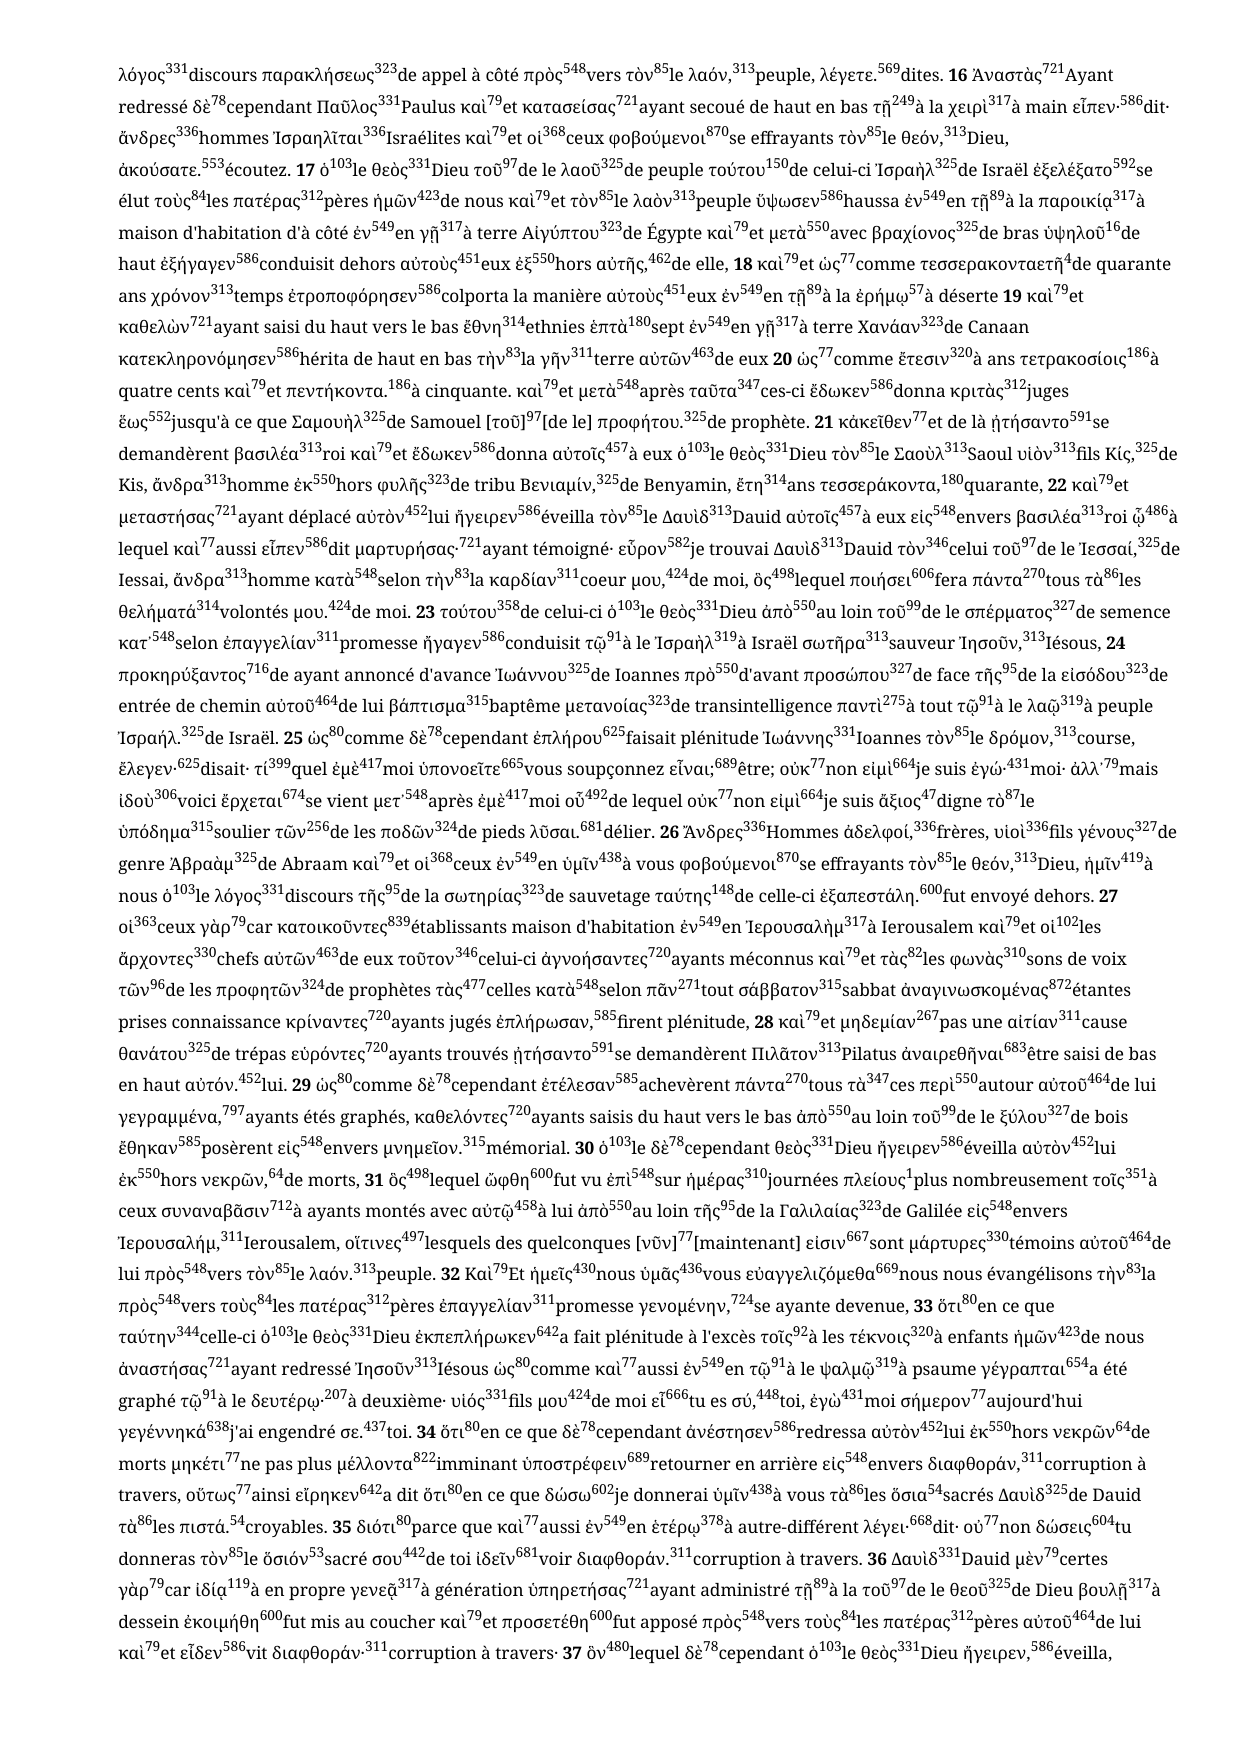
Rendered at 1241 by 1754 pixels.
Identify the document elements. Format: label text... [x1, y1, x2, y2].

text 1 Ἦσαν624Étaient δὲ78cependant ἐν549en Ἀντιοχείᾳ317à Antioche κατὰ548selon τὴν83la οὖσαν820étante ἐκκλησίαν311église προφῆται330prophètes καὶ79et διδάσκαλοι330enseignants ὅ103le τε79en outre Βαρναβᾶς331Bar-Nabas καὶ79et Συμεὼν331Syméon ὁ498celui καλούμενος891étant appelé Νίγερ331Niger καὶ79et Λούκιος331Loukios ὁ103le Κυρηναῖος,331Cyrénéen, Μαναήν331Manahen τε79en outre Ἡρῴδου325de Hérode τοῦ97de le τετραάρχου325de tétrarque σύντροφος71nourri avec καὶ79et Σαῦλος.331Saul. 2 Λειτουργούντων833de Faisants liturgie δὲ78cependant αὐτῶν463de eux τῷ91à le κυρίῳ319à Maître καὶ79et νηστευόντων833de jeûnants εἶπεν586dit τὸ105le πνεῦμα333souffle τὸ105le ἅγιον·24saint· ἀφορίσατε553délimitez au loin δή340évidemment μοι420à moi τὸν85le Βαρναβᾶν313Bar-Nabas καὶ79et Σαῦλον313Saul εἰς548envers τὸ87le ἔργον315travail ὃ482lequel προσκέκλημαι644je m'ai appelé auprès αὐτούς.451eux. 3 τότε77alors νηστεύσαντες720ayants jeûnés καὶ79et προσευξάμενοι739se ayants priés καὶ79et ἐπιθέντες720ayants surposés τὰς242les χεῖρας310mains αὐτοῖς457à eux ἀπέλυσαν.585délièrent au loin. 4 Αὐτοὶ468Eux μὲν77certes οὖν79donc ἐκπεμφθέντες759ayants étés mandés dehors ὑπὸ550sous τοῦ99de le ἁγίου18de saint πνεύματος327de souffle κατῆλθον585vinrent de haut en bas εἰς548envers Σελεύκειαν,311Séleucie, ἐκεῖθέν77de là τε79en outre ἀπέπλευσαν585naviguèrent au loin εἰς548envers Κύπρον311Chypre 5 καὶ79et γενόμενοι739se ayants devenus ἐν549en Σαλαμῖνι317à Salamine κατήγγελλον624annonçaient de haut en bas τὸν85le λόγον313discours τοῦ97de le θεοῦ325de Dieu ἐν549en ταῖς88à les συναγωγαῖς316à synagogues τῶν96de les Ἰουδαίων.64de Ioudaiens. εἶχον624avaient δὲ78cependant καὶ77aussi Ἰωάννην313Ioannes ὑπηρέτην.313ministre. 6 Διελθόντες720Ayants passés à travers δὲ78cependant ὅλην267toute entière τὴν83la νῆσον311île ἄχρι552jusqu'à l'extrémité Πάφου323de Paphos εὗρον585trouvèrent ἄνδρα313homme τινὰ269un quelconque μάγον313mage ψευδοπροφήτην313faux prophète Ἰουδαῖον4Ioudaien ᾧ486à lequel ὄνομα333nom Βαριησοῦς331Bar-Iéshou 7 ὃς498lequel ἦν625était σὺν549avec τῷ91à le ἀνθυπάτῳ319à proconsul Σεργίῳ319à Sergius Παύλῳ,319à Paulus, ἀνδρὶ319à homme συνετῷ.10à capable de comprendre. οὗτος469celui-ci προσκαλεσάμενος740se ayant appelé auprès Βαρναβᾶν313Bar-Nabas καὶ79et Σαῦλον313Saul ἐπεζήτησεν586surchercha ἀκοῦσαι681écouter τὸν85le λόγον313discours τοῦ97de le θεοῦ.325de Dieu. 8 ἀνθίστατο631se dressait contre δὲ78cependant αὐτοῖς457à eux Ἐλύμας331Élumas ὁ103le μάγος,331mage, οὕτως77ainsi γὰρ79car μεθερμηνεύεται680est traduit τὸ105le ὄνομα333nom αὐτοῦ,464de lui, ζητῶν840cherchant διαστρέψαι681tourner de travers τὸν85le ἀνθύπατον313proconsul ἀπὸ550au loin τῆς95de la πίστεως.323de croyance. 9 Σαῦλος331Saul δέ,78cependant, ὁ364celui καὶ77aussi Παῦλος,331Paulus, πλησθεὶς760ayant été rempli πνεύματος327de souffle ἁγίου18de saint ἀτενίσας721ayant regardé fixement εἰς548envers αὐτὸν452lui 10 εἶπεν·586dit· ὦ340O πλήρης76de plénitude παντὸς281de tout δόλου325de fraude καὶ79et πάσης279de toute ῥᾳδιουργίας,323de facilité à travailler, υἱὲ337fils διαβόλου,65de diable, ἐχθρὲ76ennemi πάσης279de toute δικαιοσύνης,323de justice, οὐ77non παύσῃ610tu te pauseras διαστρέφων840tournant de travers τὰς82les ὁδοὺς310chemins [τοῦ]97[de le] κυρίου325de Maître τὰς82les εὐθείας;50directes; 11 καὶ79et νῦν77maintenant ἰδοὺ306voici χεὶρ329main κυρίου325de Maître ἐπὶ548sur σὲ437toi καὶ79et ἔσῃ610tu te seras τυφλὸς47aveugle μὴ77ne pas βλέπων840regardant τὸν85le ἥλιον313soleil ἄχρι552jusqu'à l'extrémité καιροῦ.325de moment. παραχρῆμα77instantanément τε79en outre ἔπεσεν586tomba ἐπ᾽548sur αὐτὸν452lui ἀχλὺς329brume καὶ79et σκότος333ténèbre καὶ79et περιάγων840menant autour ἐζήτει625cherchait χειραγωγούς.312guides de mains. 12 τότε77alors ἰδὼν721ayant vu ὁ103le ἀνθύπατος331proconsul τὸ482ce γεγονὸς772ayant devenu ἐπίστευσεν586crut ἐκπλησσόμενος891étant heurté à l'excès ἐπὶ549sur τῇ89à la διδαχῇ317à enseignement τοῦ97de le κυρίου.325de Maître. 13 Ἀναχθέντες759Ayants étés conduits de bas en haut δὲ78cependant ἀπὸ550au loin τῆς95de la Πάφου323de Paphos οἱ363ceux περὶ548autour Παῦλον313Paulus ἦλθον585vinrent εἰς548envers Πέργην311Perge τῆς95de la Παμφυλίας,323de Pamphylie, Ἰωάννης331Ioannes δὲ78cependant ἀποχωρήσας721ayant déplacé loin ἀπ᾽550au loin αὐτῶν463de eux ὑπέστρεψεν586retourna en arrière εἰς548envers Ἱεροσόλυμα.314Ierosoluma. 14 Αὐτοὶ468Eux δὲ78cependant διελθόντες720ayants passés à travers ἀπὸ550au loin τῆς95de la Πέργης323de Perge παρεγένοντο591se devinrent à côté εἰς548envers Ἀντιόχειαν311Antioche τὴν83la Πισιδίαν,311Pisidie, καὶ79et [εἰσ]ελθόντες720ayants venus à l'intérieur εἰς548envers τὴν83la συναγωγὴν311synagogue τῇ89à la ἡμέρᾳ317à journée τῶν98de les σαββάτων326de sabbats ἐκάθισαν.585assirent. 15 μετὰ548après δὲ78cependant τὴν83la ἀνάγνωσιν311prise de connaissance τοῦ97de le νόμου325de loi καὶ79et τῶν96de les προφητῶν324de prophètes ἀπέστειλαν585envoyèrent οἱ102les ἀρχισυνάγωγοι330chefs de synagogues πρὸς548vers αὐτοὺς451eux λέγοντες·839disants· ἄνδρες336hommes ἀδελφοί,336frères, εἴ80si τίς287un quelconque ἐστιν668est ἐν549en ὑμῖν438à vous λόγος331discours παρακλήσεως323de appel à côté πρὸς548vers τὸν85le λαόν,313peuple, λέγετε.569dites. 16 Ἀναστὰς721Ayant redressé δὲ78cependant Παῦλος331Paulus καὶ79et κατασείσας721ayant secoué de haut en bas τῇ249à la χειρὶ317à main εἶπεν·586dit· ἄνδρες336hommes Ἰσραηλῖται336Israélites καὶ79et οἱ368ceux φοβούμενοι870se effrayants τὸν85le θεόν,313Dieu, ἀκούσατε.553écoutez. 17 ὁ103le θεὸς331Dieu τοῦ97de le λαοῦ325de peuple τούτου150de celui-ci Ἰσραὴλ325de Israël ἐξελέξατο592se élut τοὺς84les πατέρας312pères ἡμῶν423de nous καὶ79et τὸν85le λαὸν313peuple ὕψωσεν586haussa ἐν549en τῇ89à la παροικίᾳ317à maison d'habitation d'à côté ἐν549en γῇ317à terre Αἰγύπτου323de Égypte καὶ79et μετὰ550avec βραχίονος325de bras ὑψηλοῦ16de haut ἐξήγαγεν586conduisit dehors αὐτοὺς451eux ἐξ550hors αὐτῆς,462de elle, 18 καὶ79et ὡς77comme τεσσερακονταετῆ4de quarante ans χρόνον313temps ἐτροποφόρησεν586colporta la manière αὐτοὺς451eux ἐν549en τῇ89à la ἐρήμῳ57à déserte 19 καὶ79et καθελὼν721ayant saisi du haut vers le bas ἔθνη314ethnies ἑπτὰ180sept ἐν549en γῇ317à terre Χανάαν323de Canaan κατεκληρονόμησεν586hérita de haut en bas τὴν83la γῆν311terre αὐτῶν463de eux 20 ὡς77comme ἔτεσιν320à ans τετρακοσίοις186à quatre cents καὶ79et πεντήκοντα.186à cinquante. καὶ79et μετὰ548après ταῦτα347ces-ci ἔδωκεν586donna κριτὰς312juges ἕως552jusqu'à ce que Σαμουὴλ325de Samouel [τοῦ]97[de le] προφήτου.325de prophète. 21 κἀκεῖθεν77et de là ᾐτήσαντο591se demandèrent βασιλέα313roi καὶ79et ἔδωκεν586donna αὐτοῖς457à eux ὁ103le θεὸς331Dieu τὸν85le Σαοὺλ313Saoul υἱὸν313fils Κίς,325de Kis, ἄνδρα313homme ἐκ550hors φυλῆς323de tribu Βενιαμίν,325de Benyamin, ἔτη314ans τεσσεράκοντα,180quarante, 22 καὶ79et μεταστήσας721ayant déplacé αὐτὸν452lui ἤγειρεν586éveilla τὸν85le Δαυὶδ313Dauid αὐτοῖς457à eux εἰς548envers βασιλέα313roi ᾧ486à lequel καὶ77aussi εἶπεν586dit μαρτυρήσας·721ayant témoigné· εὗρον582je trouvai Δαυὶδ313Dauid τὸν346celui τοῦ97de le Ἰεσσαί,325de Iessai, ἄνδρα313homme κατὰ548selon τὴν83la καρδίαν311coeur μου,424de moi, ὃς498lequel ποιήσει606fera πάντα270tous τὰ86les θελήματά314volontés μου.424de moi. 23 τούτου358de celui-ci ὁ103le θεὸς331Dieu ἀπὸ550au loin τοῦ99de le σπέρματος327de semence κατ᾽548selon ἐπαγγελίαν311promesse ἤγαγεν586conduisit τῷ91à le Ἰσραὴλ319à Israël σωτῆρα313sauveur Ἰησοῦν,313Iésous, 24 προκηρύξαντος716de ayant annoncé d'avance Ἰωάννου325de Ioannes πρὸ550d'avant προσώπου327de face τῆς95de la εἰσόδου323de entrée de chemin αὐτοῦ464de lui βάπτισμα315baptême μετανοίας323de transintelligence παντὶ275à tout τῷ91à le λαῷ319à peuple Ἰσραήλ.325de Israël. 25 ὡς80comme δὲ78cependant ἐπλήρου625faisait plénitude Ἰωάννης331Ioannes τὸν85le δρόμον,313course, ἔλεγεν·625disait· τί399quel ἐμὲ417moi ὑπονοεῖτε665vous soupçonnez εἶναι;689être; οὐκ77non εἰμὶ664je suis ἐγώ·431moi· ἀλλ᾽79mais ἰδοὺ306voici ἔρχεται674se vient μετ᾽548après ἐμὲ417moi οὗ492de lequel οὐκ77non εἰμὶ664je suis ἄξιος47digne τὸ87le ὑπόδημα315soulier τῶν256de les ποδῶν324de pieds λῦσαι.681délier. 26 Ἄνδρες336Hommes ἀδελφοί,336frères, υἱοὶ336fils γένους327de genre Ἀβραὰμ325de Abraam καὶ79et οἱ368ceux ἐν549en ὑμῖν438à vous φοβούμενοι870se effrayants τὸν85le θεόν,313Dieu, ἡμῖν419à nous ὁ103le λόγος331discours τῆς95de la σωτηρίας323de sauvetage ταύτης148de celle-ci ἐξαπεστάλη.600fut envoyé dehors. 27 οἱ363ceux γὰρ79car κατοικοῦντες839établissants maison d'habitation ἐν549en Ἰερουσαλὴμ317à Ierousalem καὶ79et οἱ102les ἄρχοντες330chefs αὐτῶν463de eux τοῦτον346celui-ci ἀγνοήσαντες720ayants méconnus καὶ79et τὰς82les φωνὰς310sons de voix τῶν96de les προφητῶν324de prophètes τὰς477celles κατὰ548selon πᾶν271tout σάββατον315sabbat ἀναγινωσκομένας872étantes prises connaissance κρίναντες720ayants jugés ἐπλήρωσαν,585firent plénitude, 28 καὶ79et μηδεμίαν267pas une αἰτίαν311cause θανάτου325de trépas εὑρόντες720ayants trouvés ᾐτήσαντο591se demandèrent Πιλᾶτον313Pilatus ἀναιρεθῆναι683être saisi de bas en haut αὐτόν.452lui. 29 ὡς80comme δὲ78cependant ἐτέλεσαν585achevèrent πάντα270tous τὰ347ces περὶ550autour αὐτοῦ464de lui γεγραμμένα,797ayants étés graphés, καθελόντες720ayants saisis du haut vers le bas ἀπὸ550au loin τοῦ99de le ξύλου327de bois ἔθηκαν585posèrent εἰς548envers μνημεῖον.315mémorial. 30 ὁ103le δὲ78cependant θεὸς331Dieu ἤγειρεν586éveilla αὐτὸν452lui ἐκ550hors νεκρῶν,64de morts, 31 ὃς498lequel ὤφθη600fut vu ἐπὶ548sur ἡμέρας310journées πλείους1plus nombreusement τοῖς351à ceux συναναβᾶσιν712à ayants montés avec αὐτῷ458à lui ἀπὸ550au loin τῆς95de la Γαλιλαίας323de Galilée εἰς548envers Ἰερουσαλήμ,311Ierousalem, οἵτινες497lesquels des quelconques [νῦν]77[maintenant] εἰσιν667sont μάρτυρες330témoins αὐτοῦ464de lui πρὸς548vers τὸν85le λαόν.313peuple. 32 Καὶ79Et ἡμεῖς430nous ὑμᾶς436vous εὐαγγελιζόμεθα669nous nous évangélisons τὴν83la πρὸς548vers τοὺς84les πατέρας312pères ἐπαγγελίαν311promesse γενομένην,724se ayante devenue, 33 ὅτι80en ce que ταύτην344celle-ci ὁ103le θεὸς331Dieu ἐκπεπλήρωκεν642a fait plénitude à l'excès τοῖς92à les τέκνοις320à enfants ἡμῶν423de nous ἀναστήσας721ayant redressé Ἰησοῦν313Iésous ὡς80comme καὶ77aussi ἐν549en τῷ91à le ψαλμῷ319à psaume γέγραπται654a été graphé τῷ91à le δευτέρῳ·207à deuxième· υἱός331fils μου424de moi εἶ666tu es σύ,448toi, ἐγὼ431moi σήμερον77aujourd'hui γεγέννηκά638j'ai engendré σε.437toi. 34 ὅτι80en ce que δὲ78cependant ἀνέστησεν586redressa αὐτὸν452lui ἐκ550hors νεκρῶν64de morts μηκέτι77ne pas plus μέλλοντα822imminant ὑποστρέφειν689retourner en arrière εἰς548envers διαφθοράν,311corruption à travers, οὕτως77ainsi εἴρηκεν642a dit ὅτι80en ce que δώσω602je donnerai ὑμῖν438à vous τὰ86les ὅσια54sacrés Δαυὶδ325de Dauid τὰ86les πιστά.54croyables. 35 διότι80parce que καὶ77aussi ἐν549en ἑτέρῳ378à autre-différent λέγει·668dit· οὐ77non δώσεις604tu donneras τὸν85le ὅσιόν53sacré σου442de toi ἰδεῖν681voir διαφθοράν.311corruption à travers. 36 Δαυὶδ331Dauid μὲν79certes γὰρ79car ἰδίᾳ119à en propre γενεᾷ317à génération ὑπηρετήσας721ayant administré τῇ89à la τοῦ97de le θεοῦ325de Dieu βουλῇ317à dessein ἐκοιμήθη600fut mis au coucher καὶ79et προσετέθη600fut apposé πρὸς548vers τοὺς84les πατέρας312pères αὐτοῦ464de lui καὶ79et εἶδεν586vit διαφθοράν·311corruption à travers· 37 ὃν480lequel δὲ78cependant ὁ103le θεὸς331Dieu ἤγειρεν,586éveilla, οὐκ77non εἶδεν586vit διαφθοράν.311corruption à travers. 38 γνωστὸν49connu οὖν79donc ἔστω572soit ὑμῖν,438à vous, ἄνδρες336hommes ἀδελφοί,336frères, ὅτι80en ce que διὰ550par τούτου358de celui-ci ὑμῖν438à vous ἄφεσις329abandon ἁμαρτιῶν322de fautes καταγγέλλεται,680est annoncé de haut en bas, [καὶ]79[et] ἀπὸ550au loin πάντων385de tous ὧν493de lesquels οὐκ77non ἠδυνήθητε597vous fûtes pu ἐν549en νόμῳ319à loi Μωϋσέως325de Môusês δικαιωθῆναι,683être justifié, 39 ἐν549en τούτῳ352à celui-ci πᾶς390tout ὁ364celui πιστεύων840croyant δικαιοῦται.680est justifié. 40 βλέπετε569regardez οὖν79donc μὴ80ne pas ἐπέλθῃ899que vienne sur τὸ366ce εἰρημένον815ayant été dit ἐν549en τοῖς90à les προφήταις·318à prophètes· 41 ἴδετε,553voyez, οἱ102les καταφρονηταί,330mépriseurs, καὶ79et θαυμάσατε553étonnez καὶ79et ἀφανίσθητε,562soyez faits disparaître, ὅτι80en ce que ἔργον315travail ἐργάζομαι670je me mets au travail ἐγὼ431moi ἐν549en ταῖς88à les ἡμέραις316à journées ὑμῶν,441de vous, ἔργον315travail ὃ482lequel οὐ77non μὴ77ne pas πιστεύσητε896que vous croyiez ἐάν80si le cas échéant τις390un quelconque ἐκδιηγῆται927que se décrive ὑμῖν.438à vous. 42 Ἐξιόντων833de Allants dehors δὲ78cependant αὐτῶν463de eux παρεκάλουν624appelaient à côté εἰς548envers τὸ87le μεταξὺ77entre σάββατον315sabbat λαληθῆναι683être bavardé αὐτοῖς457à eux τὰ86les ῥήματα314oraux ταῦτα.139ces-ci. 43 λυθείσης752de ayante étée déliée δὲ78cependant τῆς95de la συναγωγῆς323de synagogue ἠκολούθησαν585suivirent πολλοὶ389nombreux τῶν96de les Ἰουδαίων64de Ioudaiens καὶ79et τῶν96de les σεβομένων860de se vénérants προσηλύτων324de prosélytes τῷ91à le Παύλῳ319à Paulus καὶ79et τῷ91à le Βαρναβᾷ,319à Bar-Nabas, οἵτινες497lesquels des quelconques προσλαλοῦντες839bavardants auprès αὐτοῖς457à eux ἔπειθον624persuadaient αὐτοὺς451eux προσμένειν689rester auprès τῇ89à la χάριτι317à grâce τοῦ97de le θεοῦ.325de Dieu. 44 Τῷ93à Le δὲ78cependant ἐρχομένῳ857à se venant σαββάτῳ321à sabbat σχεδὸν77presque πᾶσα285toute ἡ101la πόλις329cité συνήχθη600fut mené ensemble ἀκοῦσαι681écouter τὸν85le λόγον313discours τοῦ97de le κυρίου.325de Maître. 45 ἰδόντες720ayants vus δὲ78cependant οἱ102les Ἰουδαῖοι70Ioudaiens τοὺς84les ὄχλους312foules ἐπλήσθησαν599furent rempli ζήλου325de zèle καὶ79et ἀντέλεγον624contredisaient τοῖς353à ces ὑπὸ550sous Παύλου325de Paulus λαλουμένοις881à étants bavardés βλασφημοῦντες.839blasphémants. 46 παρρησιασάμενοί739se ayants oralisés franchement τε79en outre ὁ103le Παῦλος331Paulus καὶ79et ὁ103le Βαρναβᾶς331Bar-Nabas εἶπαν·585dirent· ὑμῖν438à vous ἦν625était ἀναγκαῖον49nécessaire πρῶτον77premièrement λαληθῆναι683être bavardé τὸν85le λόγον313discours τοῦ97de le θεοῦ·325de Dieu· ἐπειδὴ80parce que donc ἀπωθεῖσθε671vous vous poussez au loin αὐτὸν452lui καὶ79et οὐκ77non ἀξίους52dignes κρίνετε665vous jugez ἑαυτοὺς515vous-mêmes τῆς95de la αἰωνίου14de éternelle ζωῆς,323de vie, ἰδοὺ306voici στρεφόμεθα675nous sommes tournés εἰς548envers τὰ86les ἔθνη.314ethnies. 47 οὕτως77ainsi γὰρ79car ἐντέταλται648s'a commandé ἡμῖν419à nous ὁ103le κύριος·331Maître· τέθεικά638j'ai posé σε437toi εἰς548envers φῶς315lumière ἐθνῶν326de ethnies τοῦ360de ce εἶναί689être σε437toi εἰς548envers σωτηρίαν311sauvetage ἕως552jusqu'à ce que ἐσχάτου67de dernier τῆς95de la γῆς.323de terre. 48 Ἀκούοντα841Écoutants δὲ78cependant τὰ104les ἔθνη332ethnies ἔχαιρον624étaient de joie καὶ79et ἐδόξαζον624glorifiaient τὸν85le λόγον313discours τοῦ97de le κυρίου325de Maître καὶ79et ἐπίστευσαν585crurent ὅσοι497autant lesquels ἦσαν624étaient τεταγμένοι812ayants étés ordonnancés εἰς548envers ζωὴν311vie αἰώνιον·2éternelle· 49 διεφέρετο636était différé δὲ78cependant ὁ103le λόγος331discours τοῦ97de le κυρίου325de Maître δι᾽550par ὅλης279de toute entière τῆς95de la χώρας.323de région. 50 οἱ102les δὲ78cependant Ἰουδαῖοι70Ioudaiens παρώτρυναν585remuèrent à côté τὰς82les σεβομένας846se vénérantes γυναῖκας310femmes τὰς82les εὐσχήμονας1élégantes καὶ79et τοὺς84les πρώτους52premiers τῆς95de la πόλεως323de cité καὶ79et ἐπήγειραν585éveillèrent au dessus διωγμὸν313poursuite ἐπὶ548sur τὸν85le Παῦλον313Paulus καὶ79et Βαρναβᾶν313Bar-Nabas καὶ79et ἐξέβαλον585éjectèrent αὐτοὺς451eux ἀπὸ550au loin τῶν98de les ὁρίων326de frontières αὐτῶν.463de eux. 51 οἱ468ceux δὲ78cependant ἐκτιναξάμενοι739se ayants secoués dehors τὸν85le κονιορτὸν313poussière τῶν96de les ποδῶν324de pieds ἐπ᾽548sur αὐτοὺς451eux ἦλθον585vinrent εἰς548envers Ἰκόνιον,315Iconium, 52 οἵ102les τε79en outre μαθηταὶ330disciples ἐπληροῦντο635étaient fait plénitude χαρᾶς323de joie καὶ79et πνεύματος327de souffle ἁγίου.18de saint. [118, 59, 1181, 1665]
